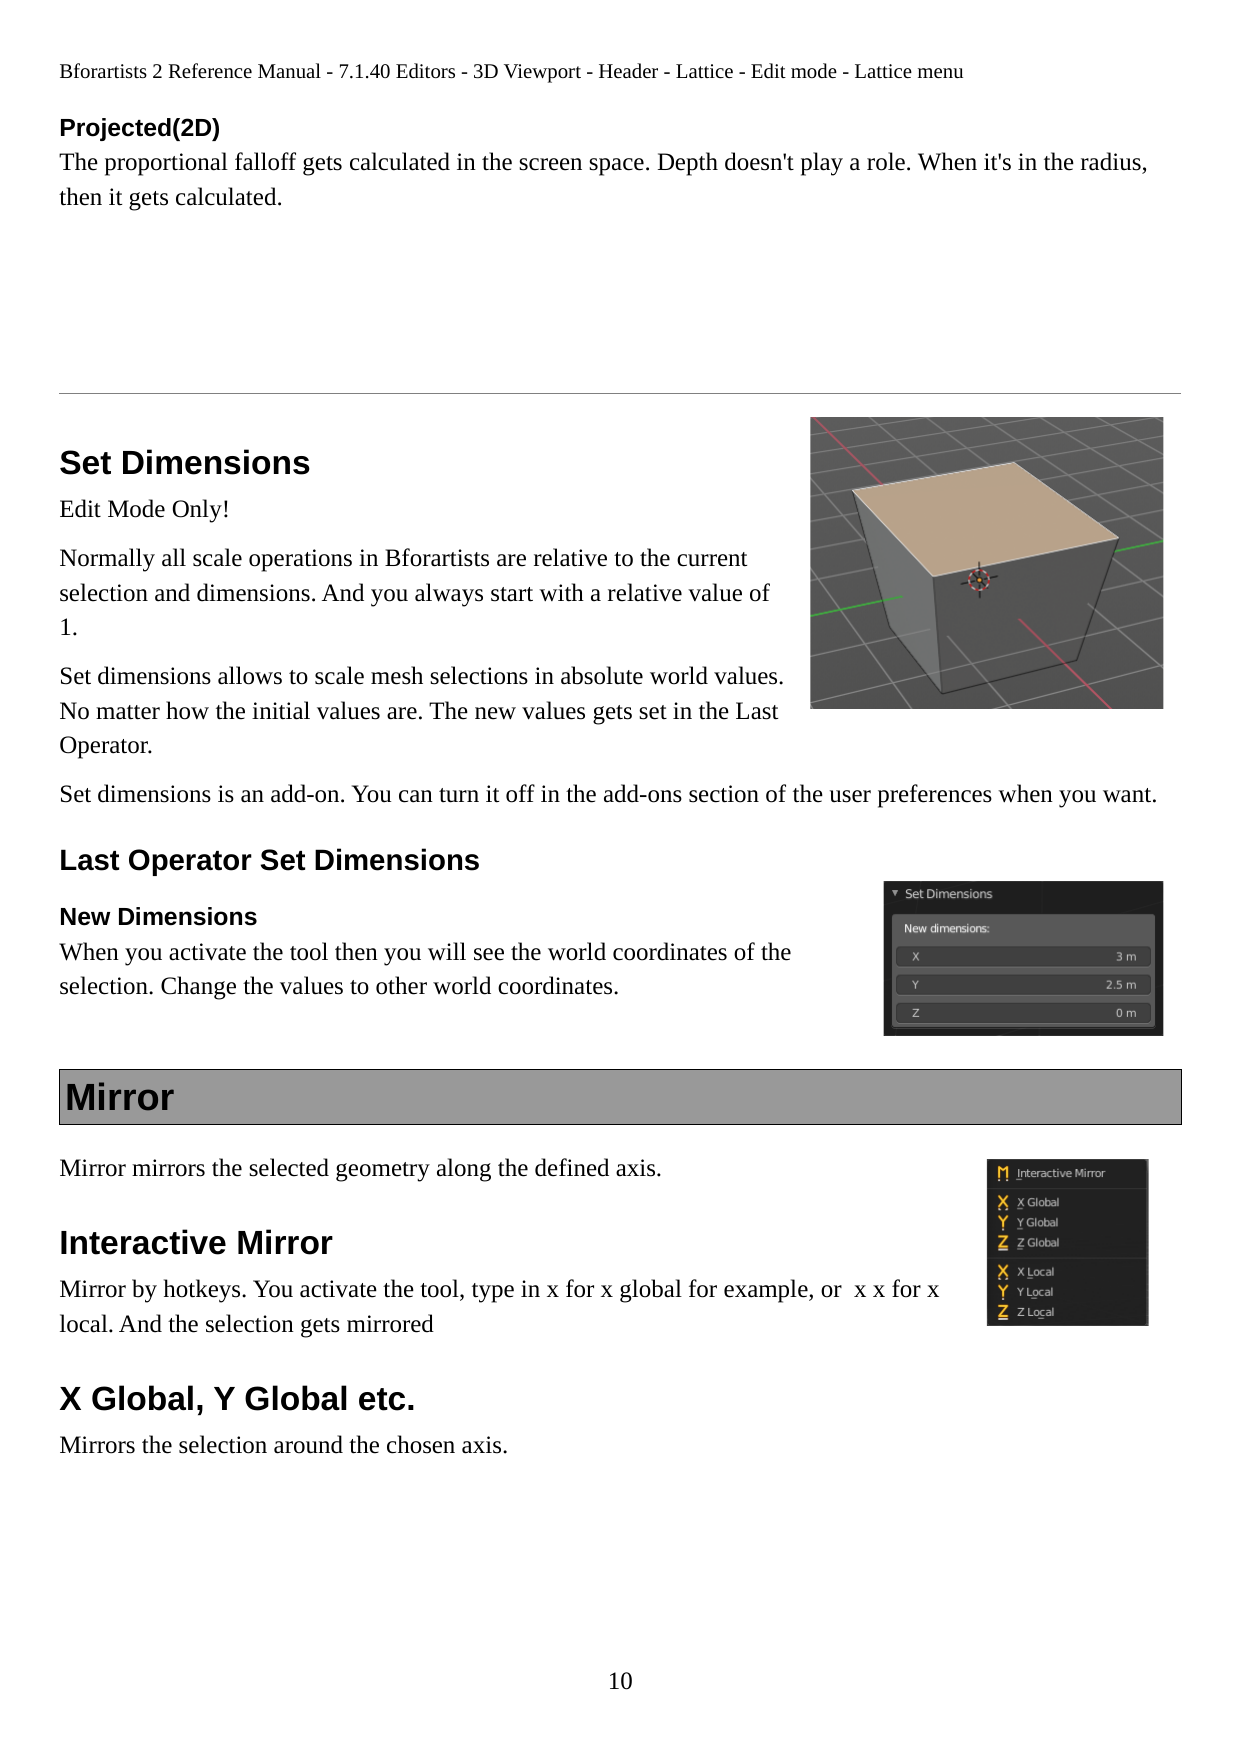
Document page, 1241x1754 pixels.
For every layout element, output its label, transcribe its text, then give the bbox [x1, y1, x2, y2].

text Mirror mirrors the selected geometry along the defined axis. [59, 1153, 1181, 1182]
subtitle [1149, 1223, 1181, 1262]
text [1164, 494, 1181, 523]
subtitle [1164, 902, 1181, 930]
subtitle X Global, Y Global etc. [59, 1379, 1181, 1417]
subtitle Interactive Mirror [59, 1223, 986, 1262]
picture [986, 1159, 1149, 1326]
text When you activate the tool then you will see the world coordinates of the selection. Change the values to other world coordinates. [59, 937, 883, 1000]
subtitle New Dimensions [59, 902, 883, 930]
text Mirrors the selection around the chosen axis. [59, 1430, 1181, 1458]
picture [810, 417, 1164, 709]
text Set dimensions allows to scale mesh selections in absolute world values. No matter how the initial values are. The new values gets set in the Last Operator. [59, 661, 1181, 759]
text Set dimensions is an add-on. You can turn it off in the add-ons section of the user preferences when you want. [59, 779, 1181, 808]
picture [883, 881, 1164, 1036]
text Normally all scale operations in Bforartists are relative to the current selection and dimensions. And you always start with a relative value of 1. [59, 543, 810, 641]
text Edit Mode Only! [59, 494, 810, 523]
table_header Mirror [60, 1070, 1181, 1124]
text Mirror by hotkeys. You activate the tool, type in x for x global for example, or x x for x local. And the selection gets mirrored [59, 1274, 1181, 1337]
subtitle Set Dimensions [59, 443, 810, 482]
subtitle [1164, 443, 1181, 482]
subtitle Last Operator Set Dimensions [59, 843, 1181, 877]
text The proportional falloff gets calculated in the screen space. Depth doesn't play a role. When it's in the radius, then it gets calculated. [59, 147, 1181, 211]
subtitle Projected(2D) [59, 113, 1181, 141]
